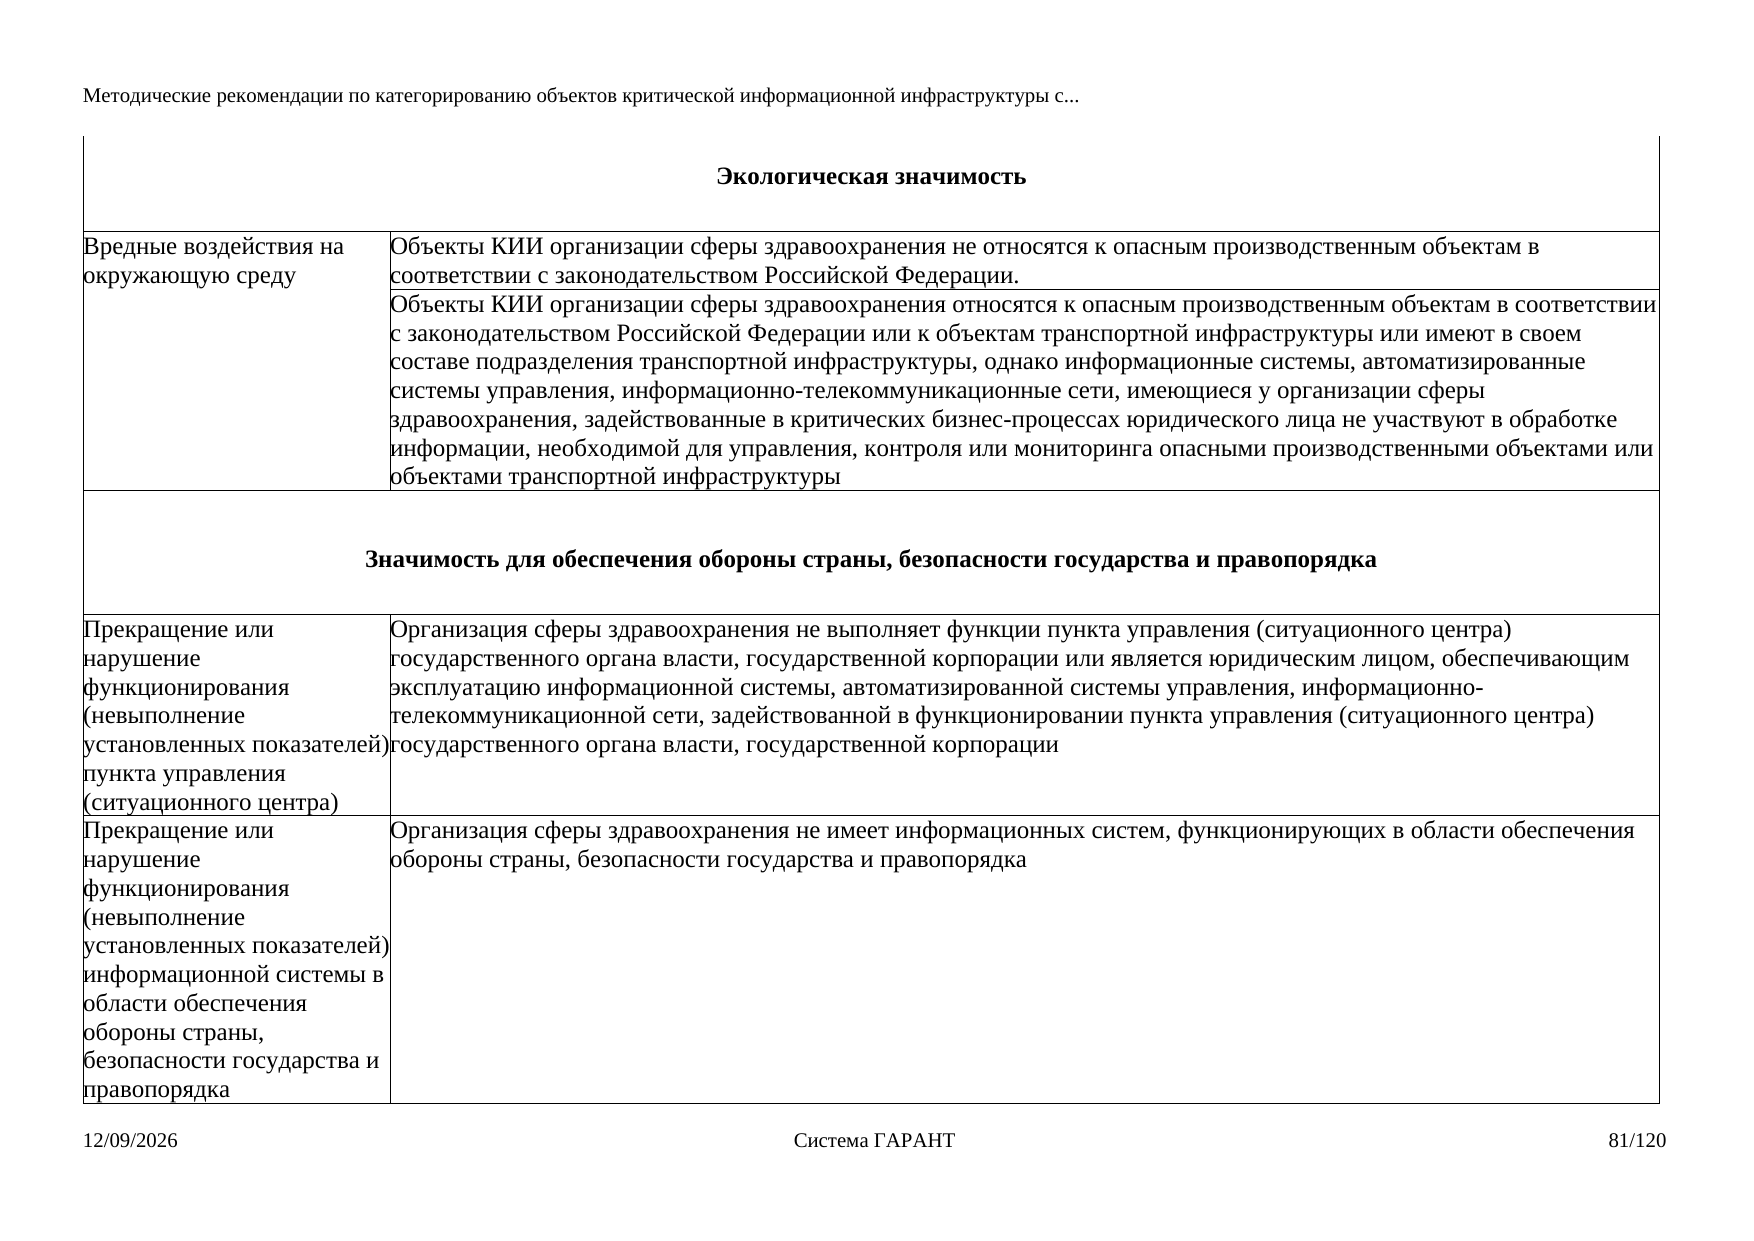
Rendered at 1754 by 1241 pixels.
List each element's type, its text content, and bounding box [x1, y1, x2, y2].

table_cell Объекты КИИ организации сферы здравоохранения относятся к опасным производственным объектам в соответствии с законодательством Российской Федерации или к объектам транспортной инфраструктуры или имеют в своем составе подразделения транспортной инфраструктуры, однако информационные системы, автоматизированные системы управления, информационно-телекоммуникационные сети, имеющиеся у организации сферы здравоохранения, задействованные в критических бизнес-процессах юридического лица не участвуют в обработке информации, необходимой для управления, контроля или мониторинга опасными производственными объектами или объектами транспортной инфраструктуры [391, 290, 1659, 490]
table_cell Значимость для обеспечения обороны страны, безопасности государства и правопорядка [84, 491, 1659, 614]
table_cell Организация сферы здравоохранения не имеет информационных систем, функционирующих в области обеспечения обороны страны, безопасности государства и правопорядка [391, 816, 1659, 1103]
table_cell Объекты КИИ организации сферы здравоохранения не относятся к опасным производственным объектам в соответствии с законодательством Российской Федерации. [391, 232, 1659, 289]
table_cell Вредные воздействия на окружающую среду [84, 232, 390, 490]
table_cell Прекращение или нарушение функционирования (невыполнение установленных показателей) пункта управления (ситуационного центра) [84, 615, 390, 815]
table_cell Организация сферы здравоохранения не выполняет функции пункта управления (ситуационного центра) государственного органа власти, государственной корпорации или является юридическим лицом, обеспечивающим эксплуатацию информационной системы, автоматизированной системы управления, информационно-телекоммуникационной сети, задействованной в функционировании пункта управления (ситуационного центра) государственного органа власти, государственной корпорации [391, 615, 1659, 815]
table_cell Экологическая значимость [84, 136, 1659, 231]
table_cell Прекращение или нарушение функционирования (невыполнение установленных показателей) информационной системы в области обеспечения обороны страны, безопасности государства и правопорядка [84, 816, 390, 1103]
